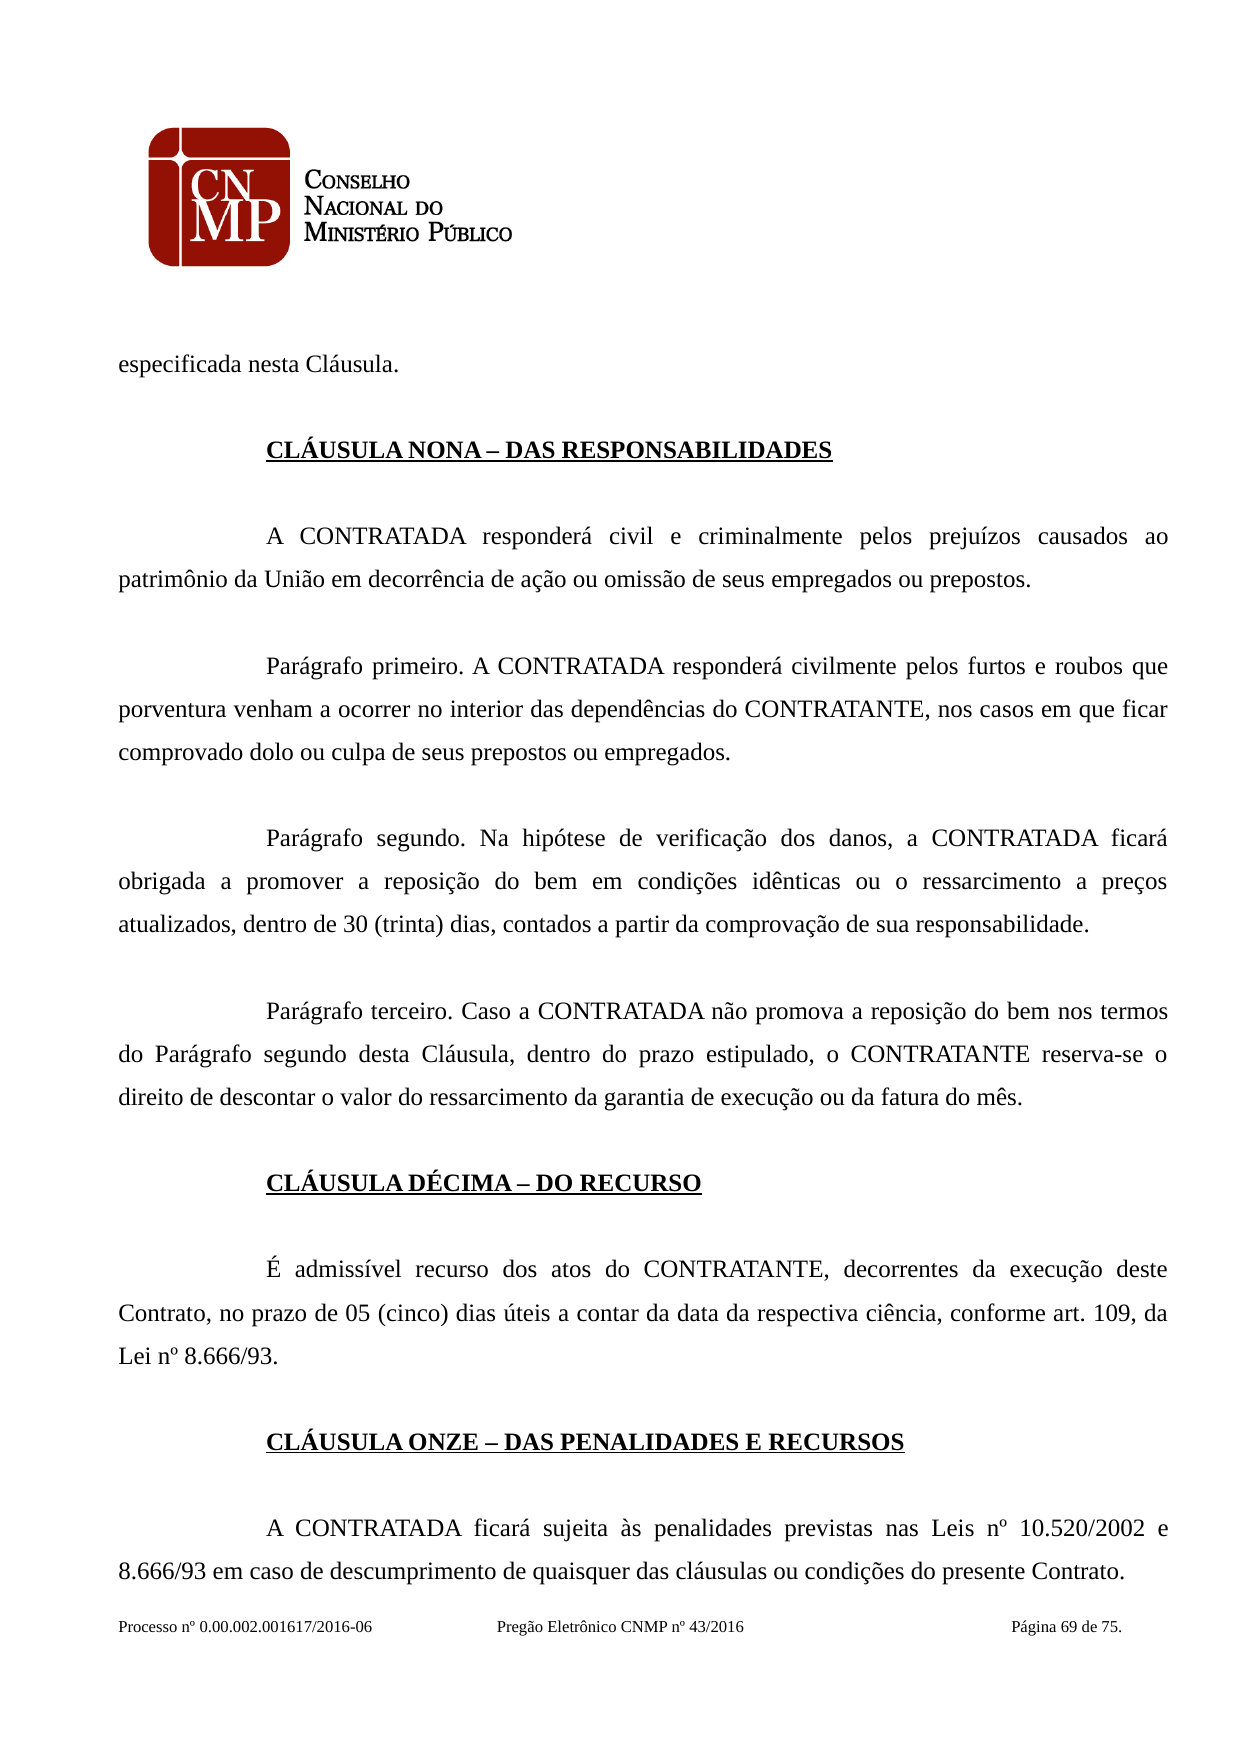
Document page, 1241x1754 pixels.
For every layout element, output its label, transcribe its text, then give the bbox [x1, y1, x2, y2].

text É admissível recurso dos atos do CONTRATANTE, decorrentes da execução deste Contrato, no prazo de 05 (cinco) dias úteis a contar da data da respectiva ciência, conforme art. 109, da Lei nº 8.666/93. [118, 1254, 1169, 1369]
text CLÁUSULA DÉCIMA – DO RECURSO [118, 1168, 1169, 1197]
text Parágrafo primeiro. A CONTRATADA responderá civilmente pelos furtos e roubos que porventura venham a ocorrer no interior das dependências do CONTRATANTE, nos casos em que ficar comprovado dolo ou culpa de seus prepostos ou empregados. [118, 651, 1169, 766]
picture [124, 105, 528, 288]
text CLÁUSULA ONZE – DAS PENALIDADES E RECURSOS [118, 1427, 1169, 1456]
text A CONTRATADA responderá civil e criminalmente pelos prejuízos causados ao patrimônio da União em decorrência de ação ou omissão de seus empregados ou prepostos. [118, 521, 1169, 593]
text especificada nesta Cláusula. [118, 349, 1169, 378]
text CLÁUSULA NONA – DAS RESPONSABILIDADES [118, 435, 1169, 464]
text Parágrafo terceiro. Caso a CONTRATADA não promova a reposição do bem nos termos do Parágrafo segundo desta Cláusula, dentro do prazo estipulado, o CONTRATANTE reserva-se o direito de descontar o valor do ressarcimento da garantia de execução ou da fatura do mês. [118, 996, 1169, 1111]
text Parágrafo segundo. Na hipótese de verificação dos danos, a CONTRATADA ficará obrigada a promover a reposição do bem em condições idênticas ou o ressarcimento a preços atualizados, dentro de 30 (trinta) dias, contados a partir da comprovação de sua responsabilidade. [118, 823, 1169, 938]
text A CONTRATADA ficará sujeita às penalidades previstas nas Leis nº 10.520/2002 e 8.666/93 em caso de descumprimento de quaisquer das cláusulas ou condições do presente Contrato. [118, 1513, 1169, 1585]
